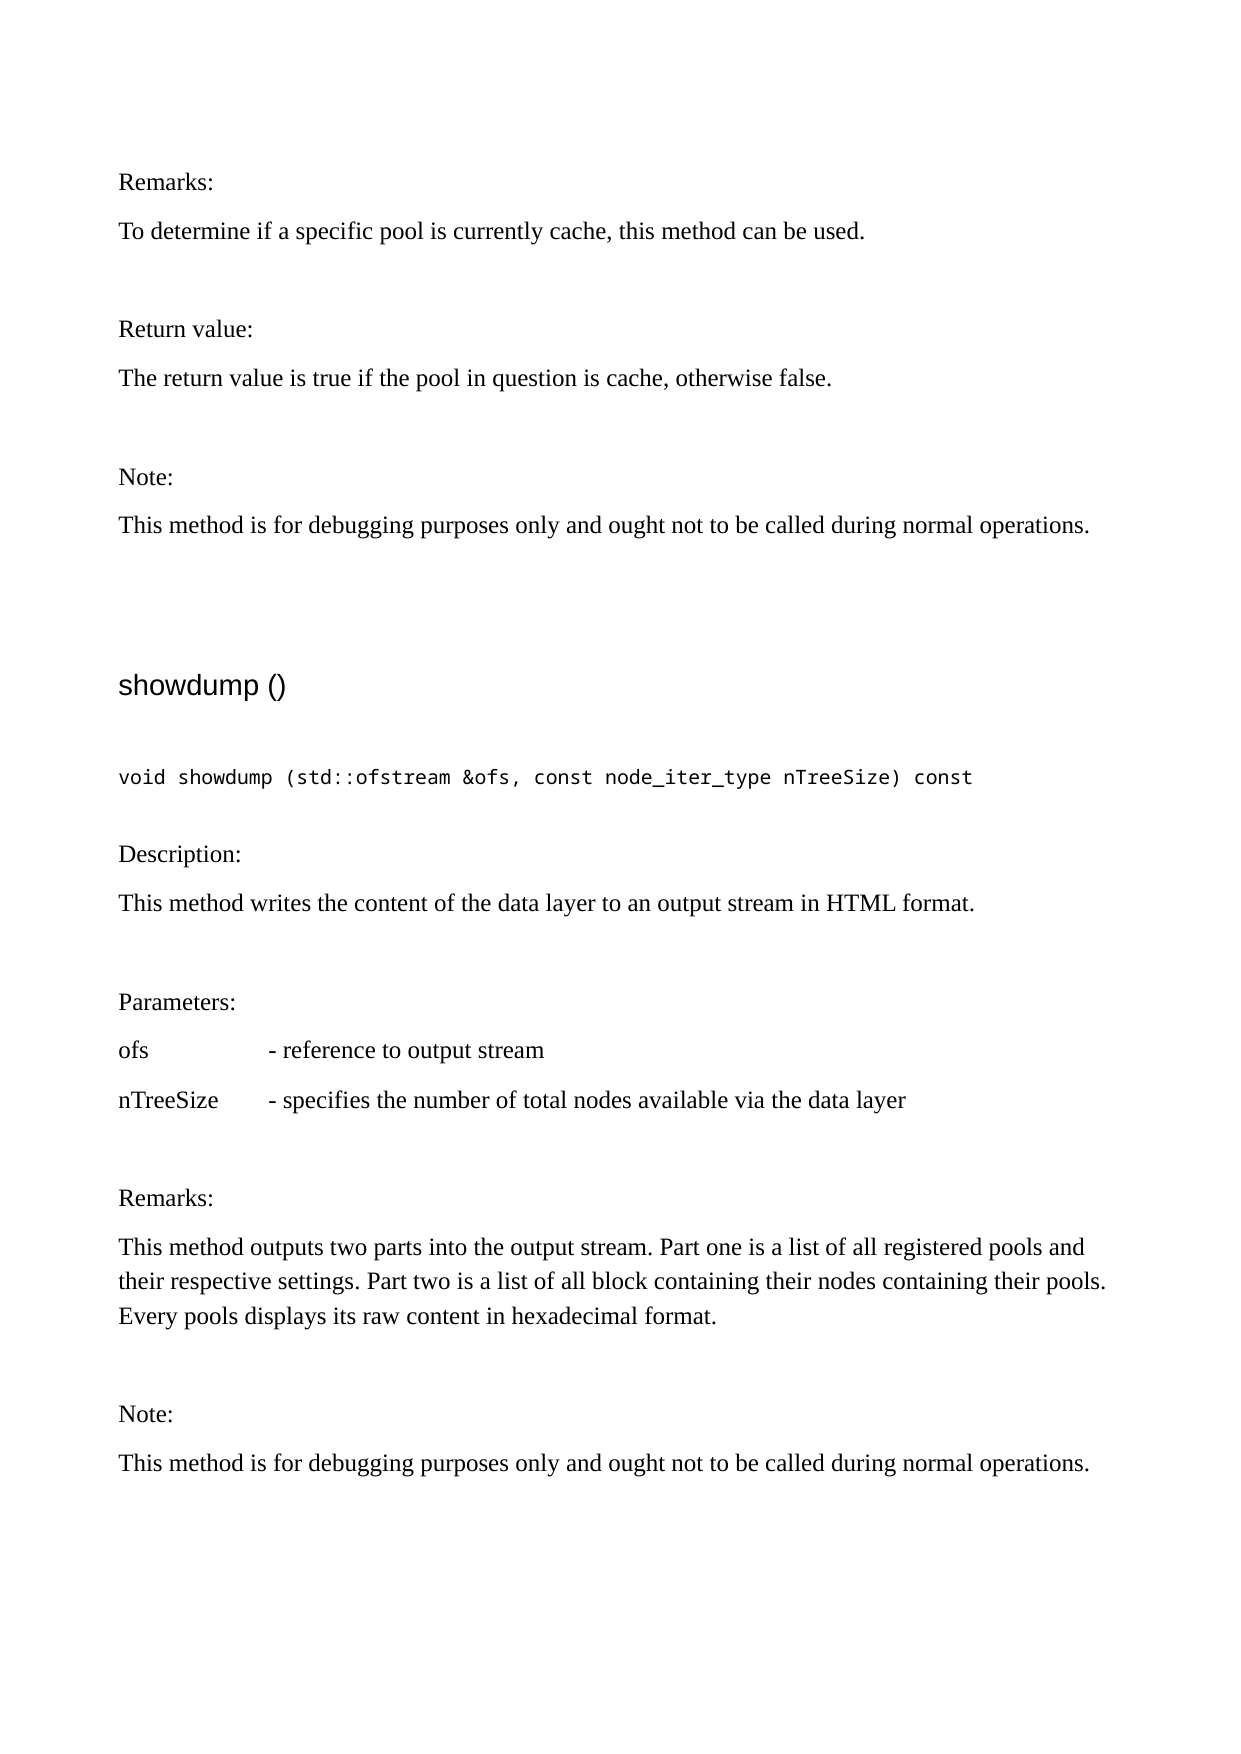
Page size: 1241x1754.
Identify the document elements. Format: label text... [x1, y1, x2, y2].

text This method writes the content of the data layer to an output stream in HTML format. [118, 888, 1122, 917]
text Return value: [118, 314, 1122, 343]
subtitle showdump () [118, 668, 1122, 702]
text To determine if a specific pool is currently cache, this method can be used. [118, 216, 1122, 245]
text The return value is true if the pool in question is cache, otherwise false. [118, 363, 1122, 392]
text Remarks: [118, 1183, 1122, 1212]
text void showdump (std::ofstream &ofs, const node_iter_type nTreeSize) const [118, 763, 1122, 790]
text This method is for debugging purposes only and ought not to be called during normal operations. [118, 1448, 1122, 1477]
text nTreeSize - specifies the number of total nodes available via the data layer [118, 1085, 1122, 1113]
text Note: [118, 1399, 1122, 1428]
text Note: [118, 462, 1122, 490]
text This method is for debugging purposes only and ought not to be called during normal operations. [118, 511, 1122, 539]
text Parameters: [118, 987, 1122, 1015]
text This method outputs two parts into the output stream. Part one is a list of all registered pools and their respective settings. Part two is a list of all block containing their nodes containing their pools. Every pools displays its raw content in hexadecimal format. [118, 1232, 1122, 1329]
text Description: [118, 839, 1122, 868]
text Remarks: [118, 167, 1122, 196]
text ofs - reference to output stream [118, 1036, 1122, 1064]
